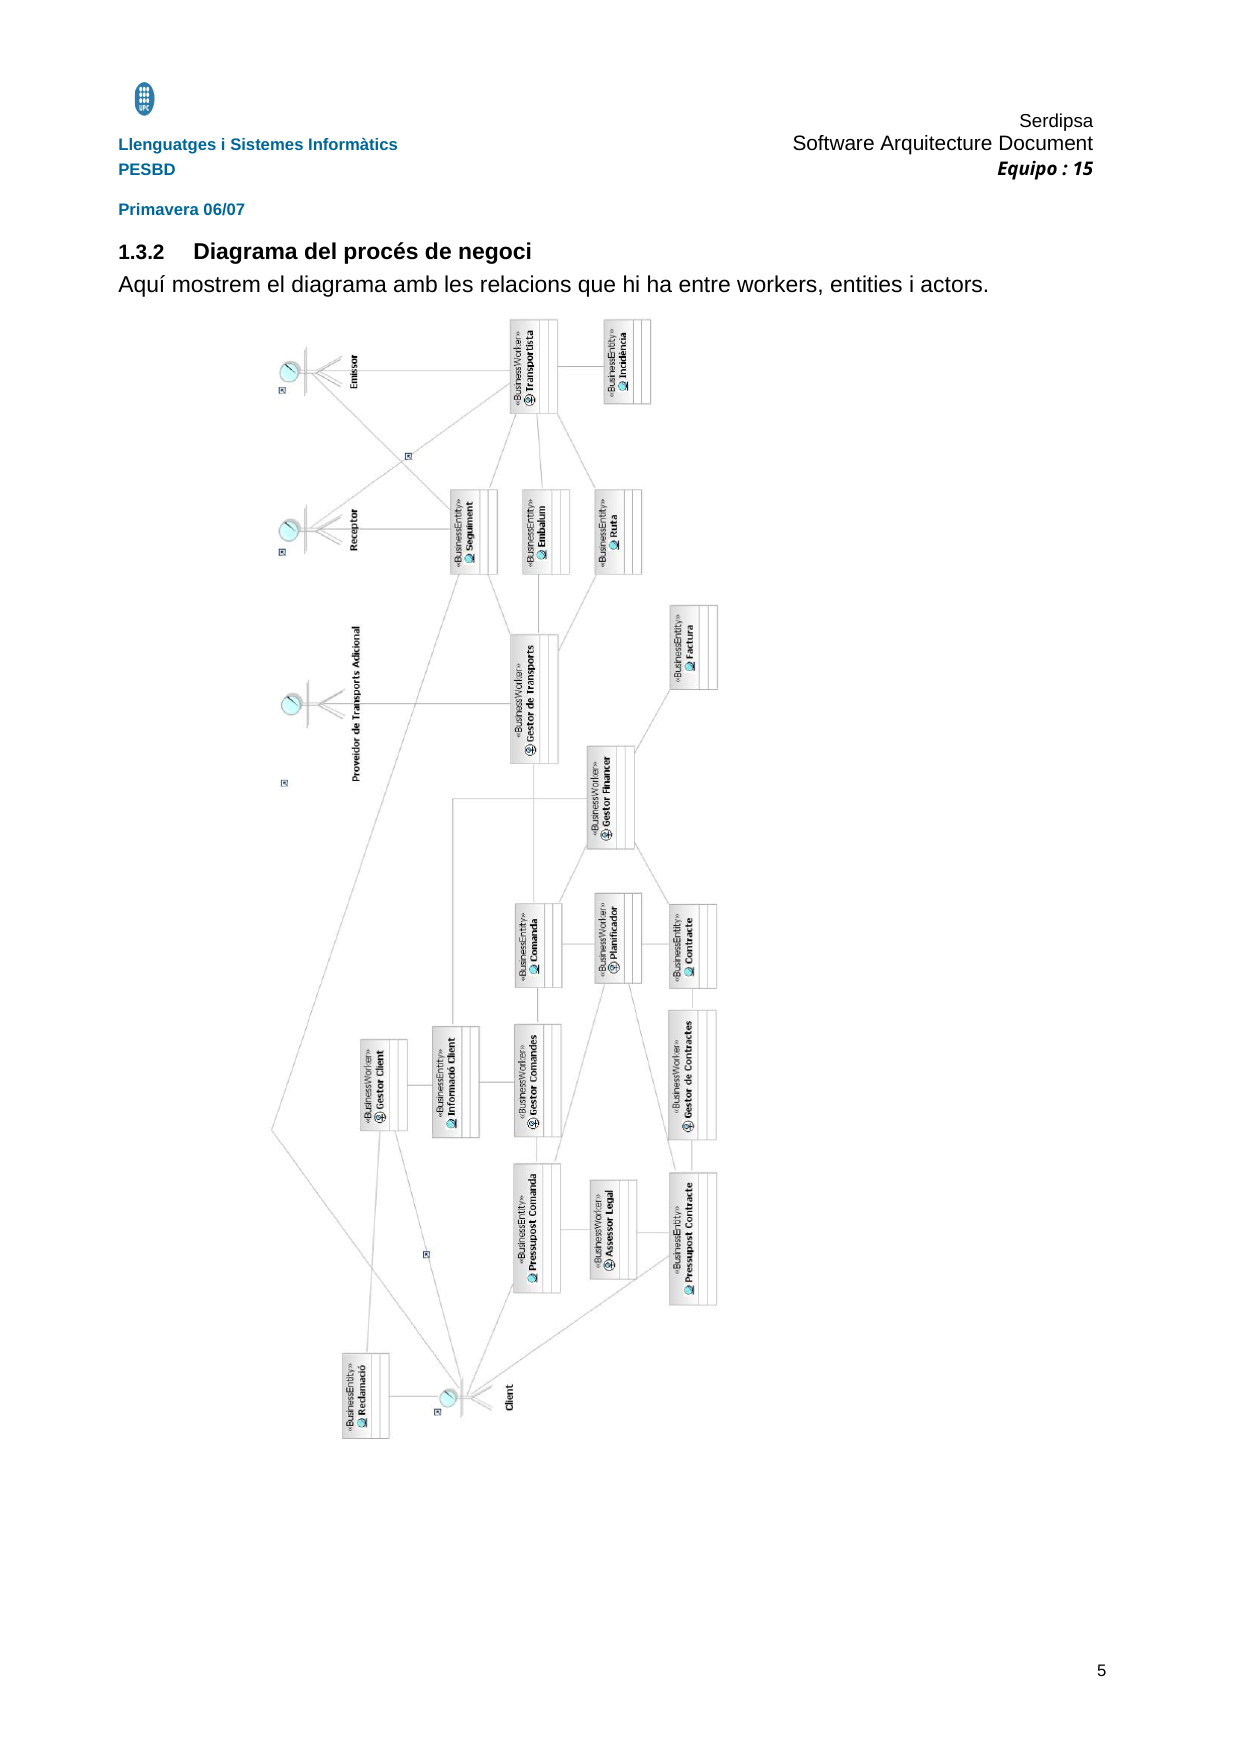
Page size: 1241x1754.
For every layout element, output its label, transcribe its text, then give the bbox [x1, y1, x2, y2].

text Aquí mostrem el diagrama amb les relacions que hi ha entre workers, entities i actors. [118, 271, 1106, 297]
picture [255, 311, 743, 1444]
subtitle Diagrama del procés de negoci [118, 238, 1106, 264]
